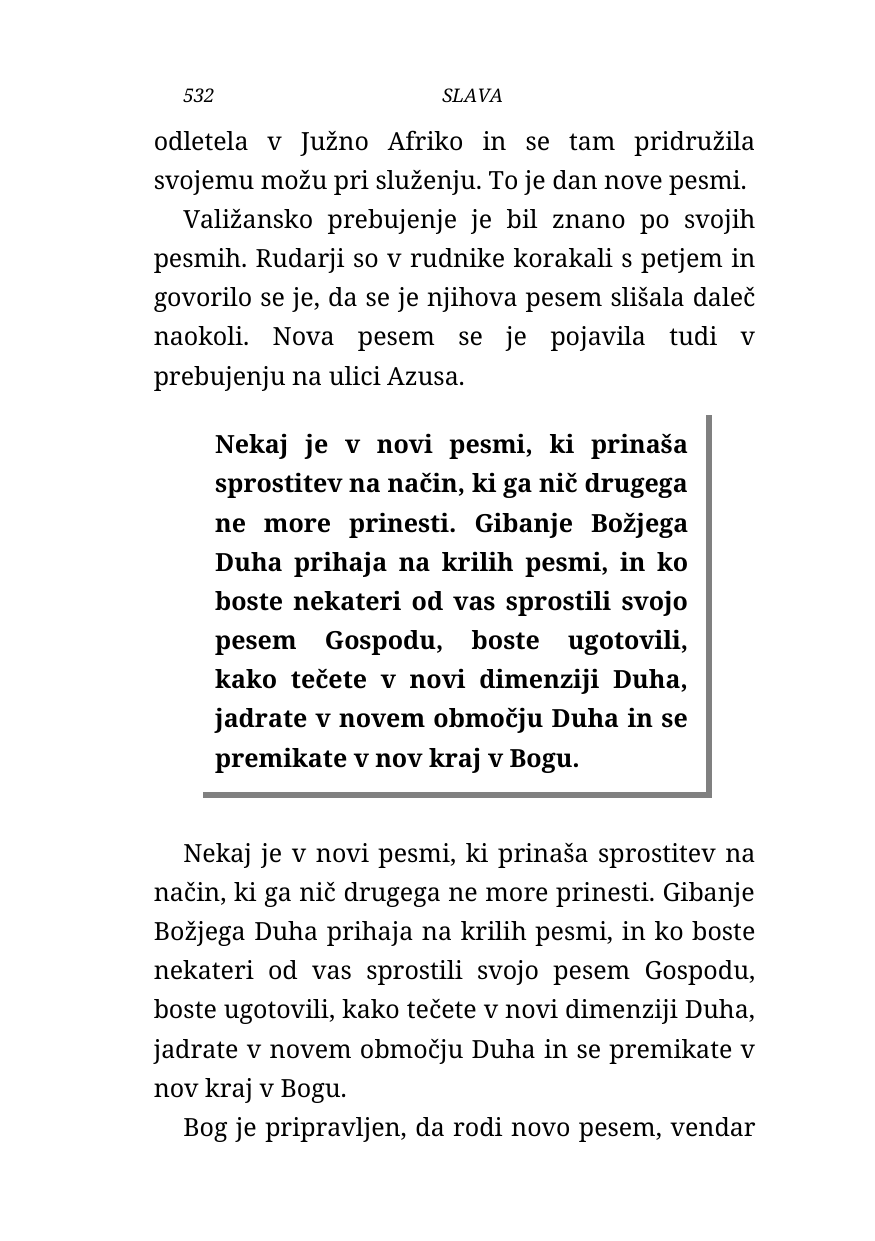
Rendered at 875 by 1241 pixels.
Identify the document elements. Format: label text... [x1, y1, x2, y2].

text Nekaj je v novi pesmi, ki prinaša sprostitev na način, ki ga nič drugega ne more prinesti. Gibanje Božjega Duha prihaja na krilih pesmi, in ko boste nekateri od vas sprostili svojo pesem Gospodu, boste ugotovili, kako tečete v novi dimenziji Duha, jadrate v novem območju Duha in se premikate v nov kraj v Bogu. [197, 409, 706, 792]
text odletela v Južno Afriko in se tam pridružila svojemu možu pri služenju. To je dan nove pesmi. [153, 123, 756, 196]
text Bog je pripravljen, da rodi novo pesem, vendar [153, 1110, 756, 1144]
text Nekaj je v novi pesmi, ki prinaša sprostitev na način, ki ga nič drugega ne more prinesti. Gibanje Božjega Duha prihaja na krilih pesmi, in ko boste nekateri od vas sprostili svojo pesem Gospodu, boste ugotovili, kako tečete v novi dimenziji Duha, jadrate v novem območju Duha in se premikate v nov kraj v Bogu. [153, 836, 756, 1104]
text Valižansko prebujenje je bil znano po svojih pesmih. Rudarji so v rudnike korakali s petjem in govorilo se je, da se je njihova pesem slišala daleč naokoli. Nova pesem se je pojavila tudi v prebujenju na ulici Azusa. [153, 202, 756, 392]
